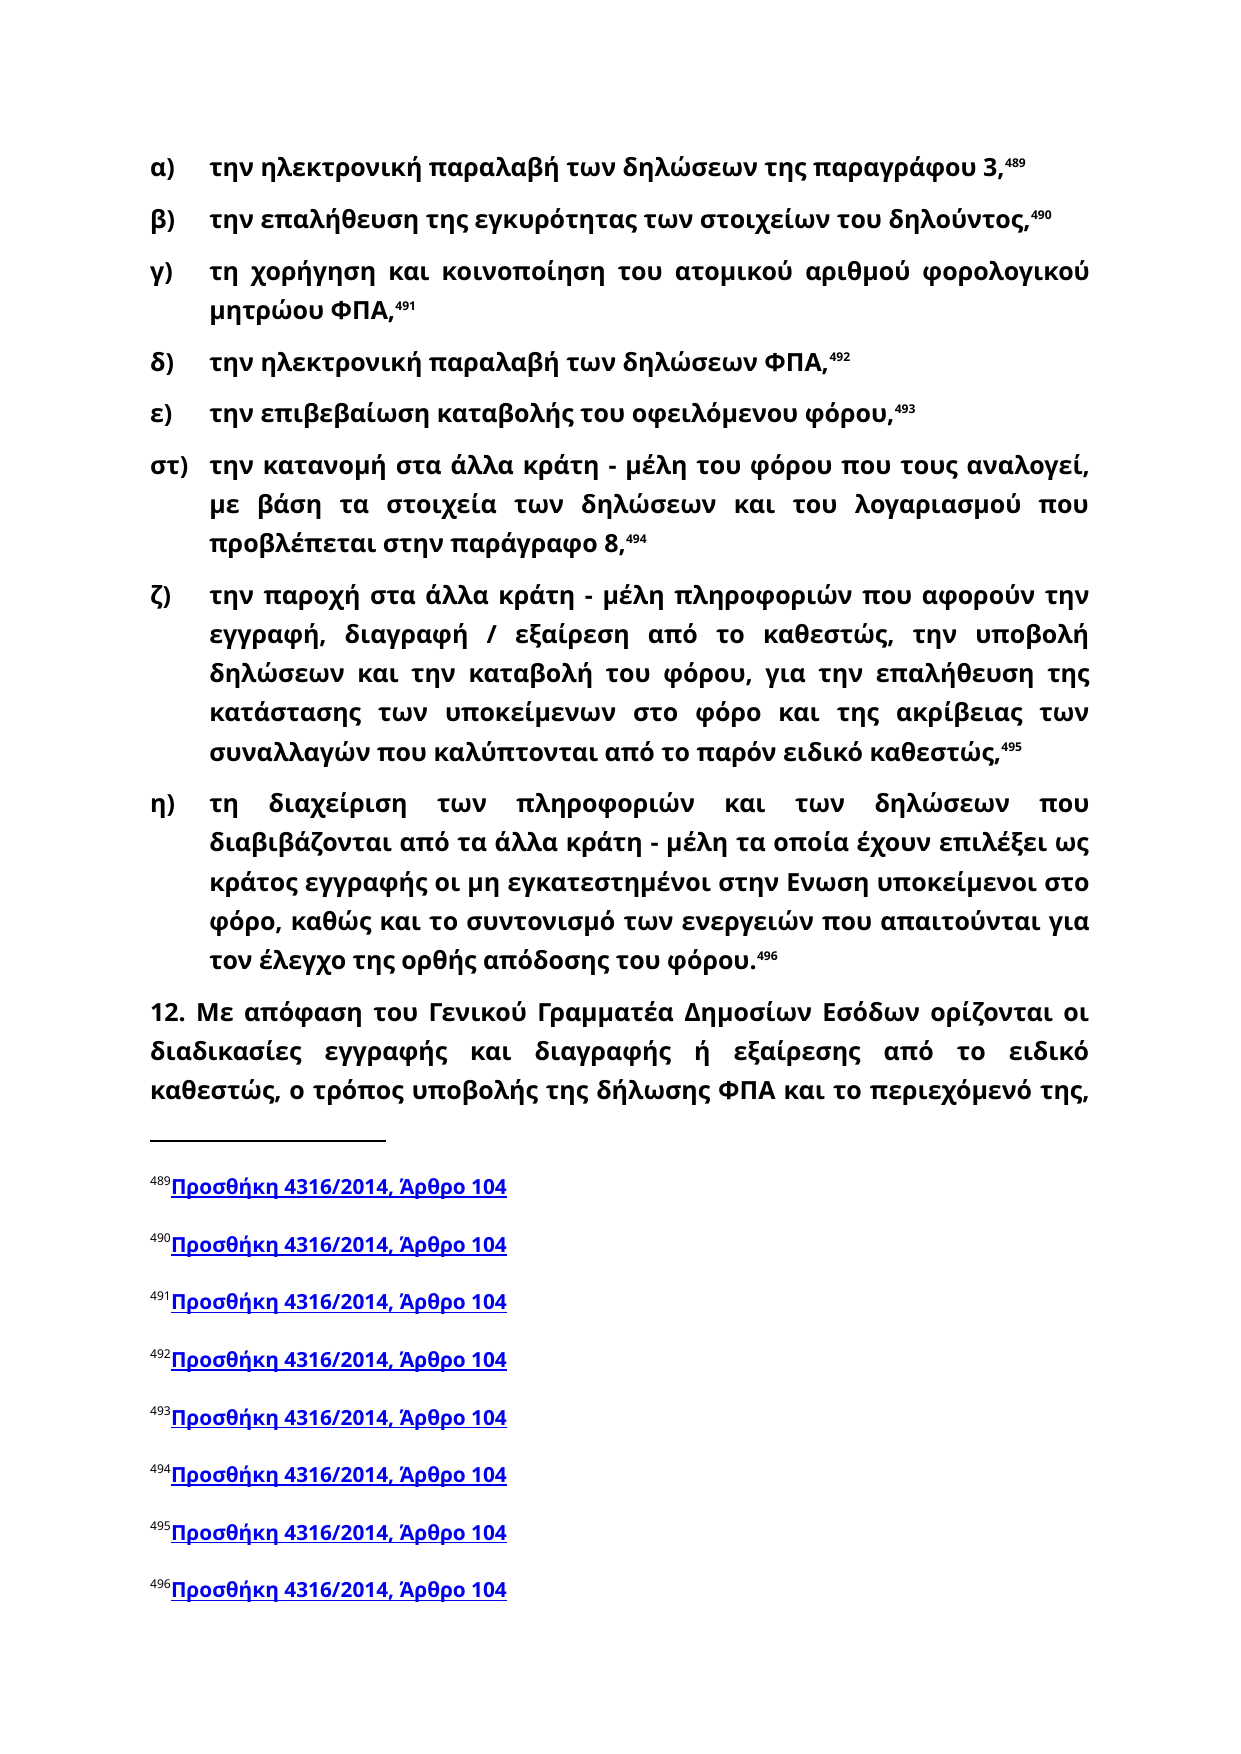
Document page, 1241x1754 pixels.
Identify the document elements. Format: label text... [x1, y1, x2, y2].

list β) την επαλήθευση της εγκυρότητας των στοιχείων του δηλούντος, [150, 202, 1090, 236]
text Προσθήκη 4316/2014, Άρθρο 104 [150, 1230, 1090, 1258]
text Προσθήκη 4316/2014, Άρθρο 104 [150, 1345, 1090, 1373]
text Προσθήκη 4316/2014, Άρθρο 104 [150, 1576, 1090, 1604]
list η) τη διαχείριση των πληροφοριών και των δηλώσεων που διαβιβάζονται από τα άλλα κράτη - μέλη τα οποία έχουν επιλέξει ως κράτος εγγραφής οι μη εγκατεστημένοι στην Ενωση υποκείμενοι στο φόρο, καθώς και το συντονισμό των ενεργειών που απαιτούνται για τον έλεγχο της ορθής απόδοσης του φόρου. [150, 786, 1090, 977]
list δ) την ηλεκτρονική παραλαβή των δηλώσεων ΦΠΑ, [150, 344, 1090, 378]
text Προσθήκη 4316/2014, Άρθρο 104 [150, 1287, 1090, 1316]
list ε) την επιβεβαίωση καταβολής του οφειλόμενου φόρου, [150, 396, 1090, 430]
list γ) τη χορήγηση και κοινοποίηση του ατομικού αριθμού φορολογικού μητρώου ΦΠΑ, [150, 253, 1090, 327]
text Προσθήκη 4316/2014, Άρθρο 104 [150, 1518, 1090, 1546]
list ζ) την παροχή στα άλλα κράτη - μέλη πληροφοριών που αφορούν την εγγραφή, διαγραφή / εξαίρεση από το καθεστώς, την υποβολή δηλώσεων και την καταβολή του φόρου, για την επαλήθευση της κατάστασης των υποκείμενων στο φόρο και της ακρίβειας των συναλλαγών που καλύπτονται από το παρόν ειδικό καθεστώς, [150, 577, 1090, 768]
text 12. Με απόφαση του Γενικού Γραμματέα Δημοσίων Εσόδων ορίζονται οι διαδικασίες εγγραφής και διαγραφής ή εξαίρεσης από το ειδικό καθεστώς, ο τρόπος υποβολής της δήλωσης ΦΠΑ και το περιεχόμενό της, [150, 994, 1090, 1107]
list α) την ηλεκτρονική παραλαβή των δηλώσεων της παραγράφου 3, [150, 150, 1090, 184]
text Προσθήκη 4316/2014, Άρθρο 104 [150, 1172, 1090, 1201]
text Προσθήκη 4316/2014, Άρθρο 104 [150, 1460, 1090, 1489]
list στ) την κατανομή στα άλλα κράτη - μέλη του φόρου που τους αναλογεί, με βάση τα στοιχεία των δηλώσεων και του λογαριασμού που προβλέπεται στην παράγραφο 8, [150, 447, 1090, 560]
text Προσθήκη 4316/2014, Άρθρο 104 [150, 1403, 1090, 1431]
